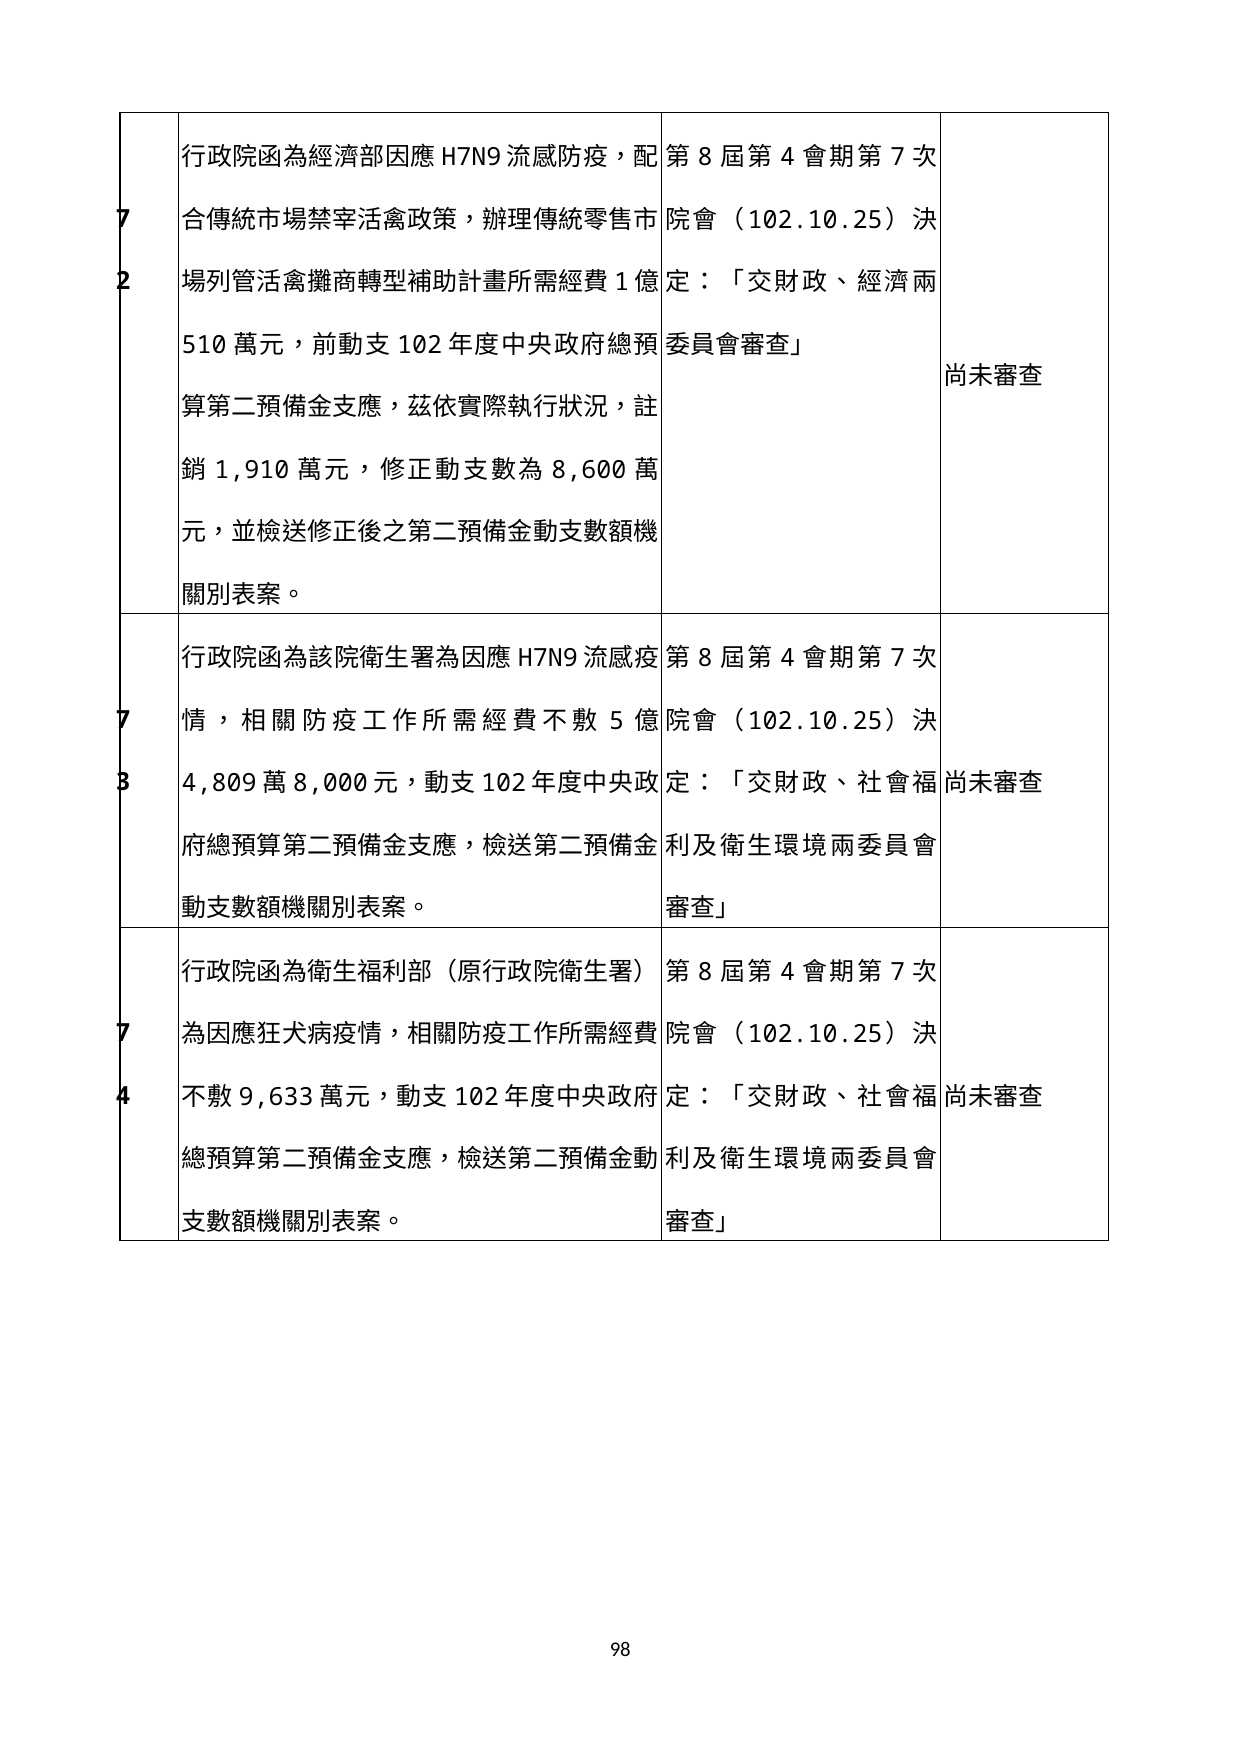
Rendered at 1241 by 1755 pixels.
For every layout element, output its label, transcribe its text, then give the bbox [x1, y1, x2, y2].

table_cell 尚未審查 [941, 928, 1108, 1240]
table_cell [121, 614, 178, 927]
table_cell 行政院函為經濟部因應H7N9流感防疫，配合傳統市場禁宰活禽政策，辦理傳統零售市場列管活禽攤商轉型補助計畫所需經費1億510萬元，前動支102年度中央政府總預算第二預備金支應，茲依實際執行狀況，註銷1,910萬元，修正動支數為8,600萬元，並檢送修正後之第二預備金動支數額機關別表案。 [179, 113, 661, 613]
table_cell 尚未審查 [941, 113, 1108, 613]
table_cell [121, 113, 178, 613]
table_cell 行政院函為該院衛生署為因應H7N9流感疫情，相關防疫工作所需經費不敷5億4,809萬8,000元，動支102年度中央政府總預算第二預備金支應，檢送第二預備金動支數額機關別表案。 [179, 614, 661, 927]
table_cell [121, 928, 178, 1240]
table_cell 尚未審查 [941, 614, 1108, 927]
table_cell 第8屆第4會期第7次院會（102.10.25）決定：「交財政、社會福利及衛生環境兩委員會審查」 [662, 928, 940, 1240]
table_cell 第8屆第4會期第7次院會（102.10.25）決定：「交財政、社會福利及衛生環境兩委員會審查」 [662, 614, 940, 927]
table_cell 行政院函為衛生福利部（原行政院衛生署）為因應狂犬病疫情，相關防疫工作所需經費不敷9,633萬元，動支102年度中央政府總預算第二預備金支應，檢送第二預備金動支數額機關別表案。 [179, 928, 661, 1240]
table_cell 第8屆第4會期第7次院會（102.10.25）決定：「交財政、經濟兩委員會審查」 [662, 113, 940, 613]
